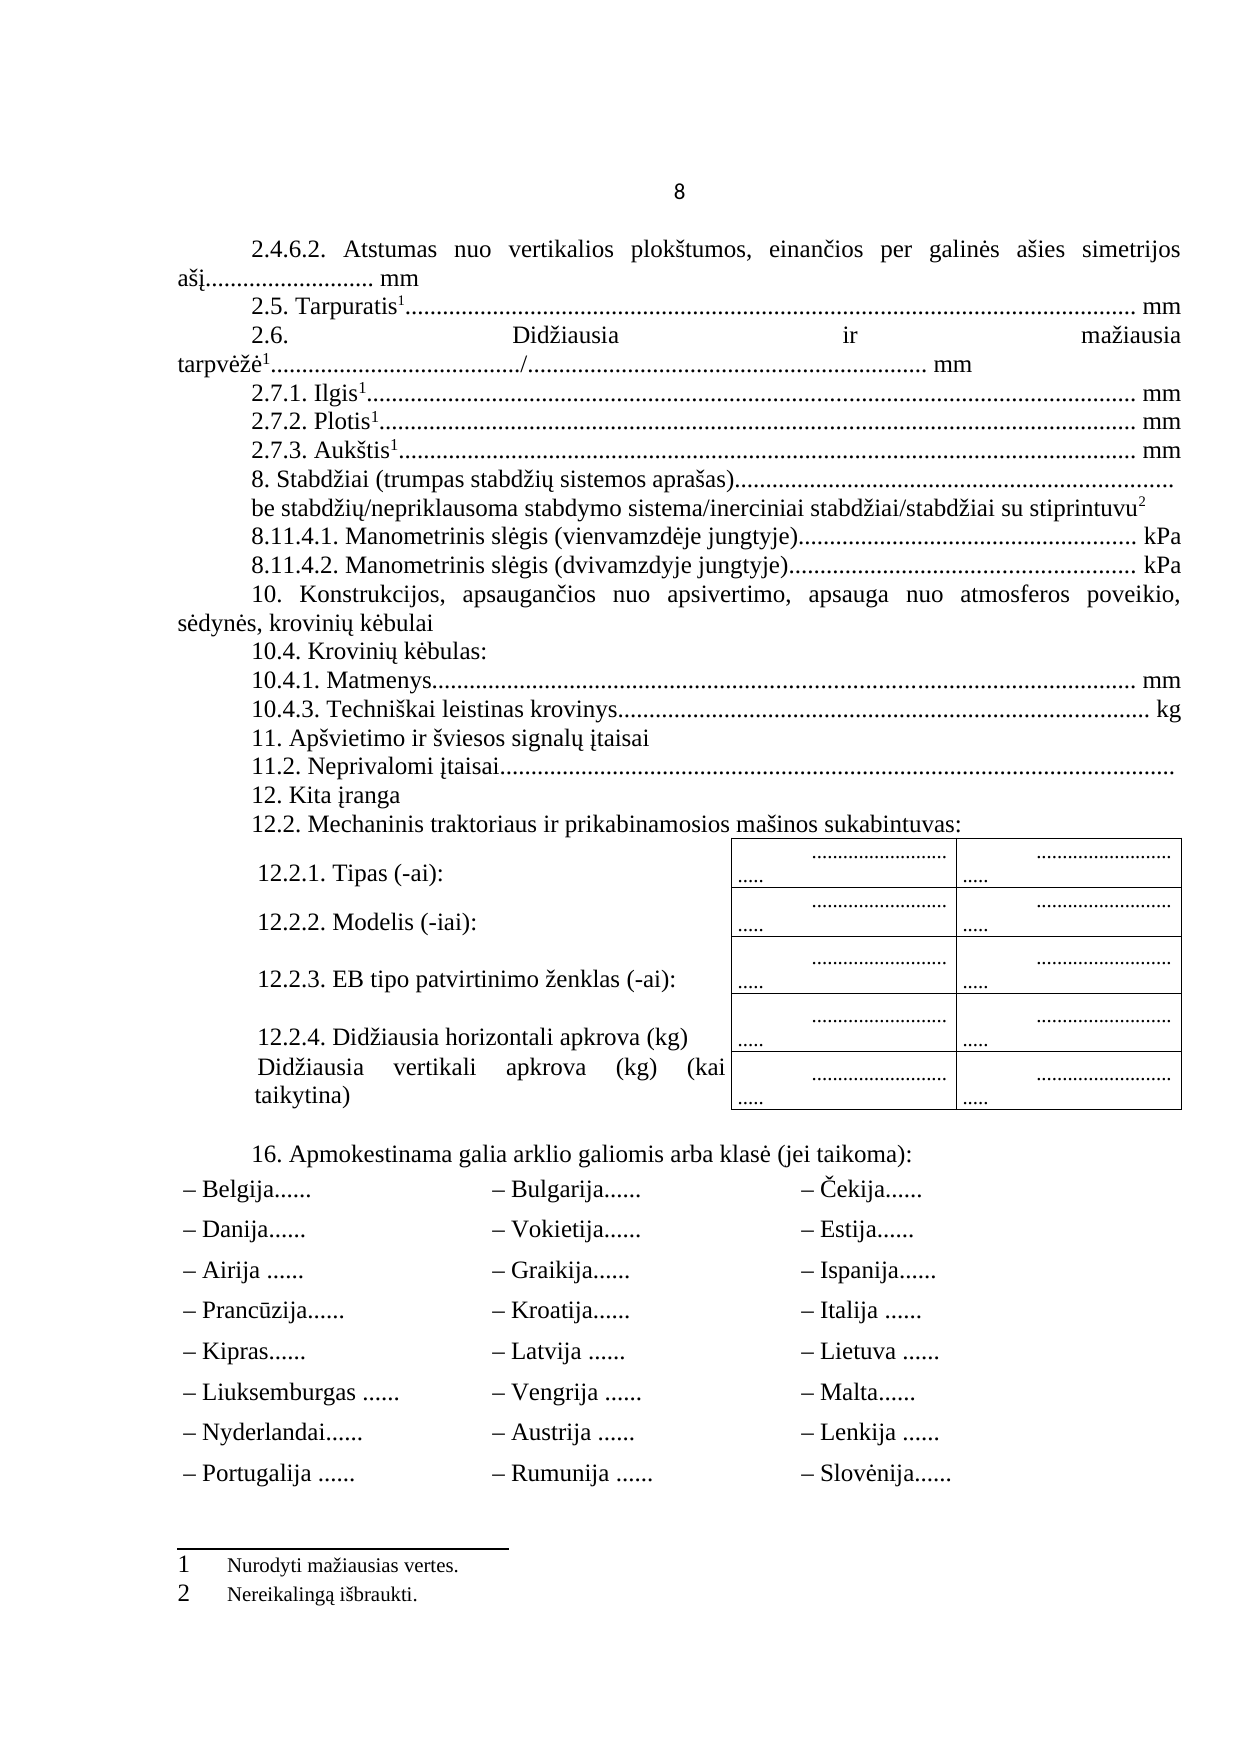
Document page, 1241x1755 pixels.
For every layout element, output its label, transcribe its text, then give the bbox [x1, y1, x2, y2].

table_cell 12.2.4. Didžiausia horizontali apkrova (kg) [177, 993, 731, 1051]
table_cell ............................... [732, 937, 956, 993]
table_cell Didžiausia vertikali apkrova (kg) (kai taikytina) [177, 1051, 731, 1109]
table_cell ............................... [957, 1052, 1181, 1109]
table_cell – Nyderlandai...... [177, 1411, 486, 1452]
table_cell – Latvija ...... [486, 1330, 795, 1371]
table_cell – Rumunija ...... [486, 1452, 795, 1493]
table_cell – Estija...... [795, 1208, 1122, 1249]
table_cell – Prancūzija...... [177, 1290, 486, 1330]
text be stabdžių/nepriklausoma stabdymo sistema/inerciniai stabdžiai/stabdžiai su stiprintuvu [177, 493, 1181, 521]
text 11.2. Neprivalomi įtaisai .......... [177, 751, 1181, 780]
table_cell – Airija ...... [177, 1249, 486, 1289]
table_cell ............................... [732, 888, 956, 936]
table_header – Belgija...... [177, 1168, 486, 1208]
table_cell – Vokietija...... [486, 1208, 795, 1249]
text 8.11.4.2. Manometrinis slėgis (dvivamzdyje jungtyje) kPa [177, 550, 1181, 579]
text Nurodyti mažiausias vertes. [177, 1549, 1181, 1578]
text 10.4.3. Techniškai leistinas krovinys ....... kg [177, 694, 1181, 723]
text 2.7.3. Aukštis1 ......................................... mm [177, 435, 1181, 464]
text 2.5. Tarpuratis ......................................... mm [177, 291, 1181, 320]
table_cell – Ispanija...... [795, 1249, 1122, 1289]
table_cell – Liuksemburgas ...... [177, 1371, 486, 1411]
table_cell – Kipras...... [177, 1330, 486, 1371]
text 12.2. Mechaninis traktoriaus ir prikabinamosios mašinos sukabintuvas: [177, 809, 1181, 838]
table_cell – Portugalija ...... [177, 1452, 486, 1493]
text Nereikalingą išbraukti. [177, 1578, 1181, 1606]
table_cell 12.2.3. EB tipo patvirtinimo ženklas (-ai): [177, 936, 731, 993]
table_cell – Slovėnija...... [795, 1452, 1122, 1493]
table_cell ............................... [957, 994, 1181, 1051]
text 10.4. Krovinių kėbulas: [177, 636, 1181, 665]
text 2.7.1. Ilgis1 .............................................. mm [177, 378, 1181, 406]
table_cell – Lenkija ...... [795, 1411, 1122, 1452]
table_cell – Italija ...... [795, 1290, 1122, 1330]
text 8.11.4.1. Manometrinis slėgis (vienvamzdėje jungtyje) kPa [177, 521, 1181, 550]
table_cell – Vengrija ...... [486, 1371, 795, 1411]
table_cell – Lietuva ...... [795, 1330, 1122, 1371]
table_header ............................... [957, 839, 1181, 887]
text 10.4.1. Matmenys ................................... mm [177, 665, 1181, 694]
table_header ............................... [732, 839, 956, 887]
table_cell ............................... [732, 994, 956, 1051]
table_header 12.2.1. Tipas (-ai): [177, 838, 731, 887]
text 12. Kita įranga [177, 780, 1181, 809]
text 8. Stabdžiai (trumpas stabdžių sistemos aprašas) [177, 464, 1181, 493]
text 11. Apšvietimo ir šviesos signalų įtaisai [177, 723, 1181, 751]
text 10. Konstrukcijos, apsaugančios nuo apsivertimo, apsauga nuo atmosferos poveikio, sėdynės, krovinių kėbulai [177, 579, 1181, 636]
table_cell ............................... [957, 888, 1181, 936]
text 2.7.2. Plotis1 ............................................. mm [177, 406, 1181, 435]
table_cell – Kroatija...... [486, 1290, 795, 1330]
table_cell – Malta...... [795, 1371, 1122, 1411]
table_cell 12.2.2. Modelis (-iai): [177, 887, 731, 936]
table_cell ............................... [732, 1052, 956, 1109]
table_cell – Graikija...... [486, 1249, 795, 1289]
text 2.6. Didžiausia ir mažiausia tarpvėžė1......................................../................................................................ mm [177, 320, 1181, 378]
text 2.4.6.2. Atstumas nuo vertikalios plokštumos, einančios per galinės ašies simetrijos ašį........................... mm [177, 234, 1181, 291]
table_header – Bulgarija...... [486, 1168, 795, 1208]
table_cell ............................... [957, 937, 1181, 993]
table_header – Čekija...... [795, 1168, 1122, 1208]
table_cell – Austrija ...... [486, 1411, 795, 1452]
text 16. Apmokestinama galia arklio galiomis arba klasė (jei taikoma): [177, 1139, 1181, 1168]
table_cell – Danija...... [177, 1208, 486, 1249]
